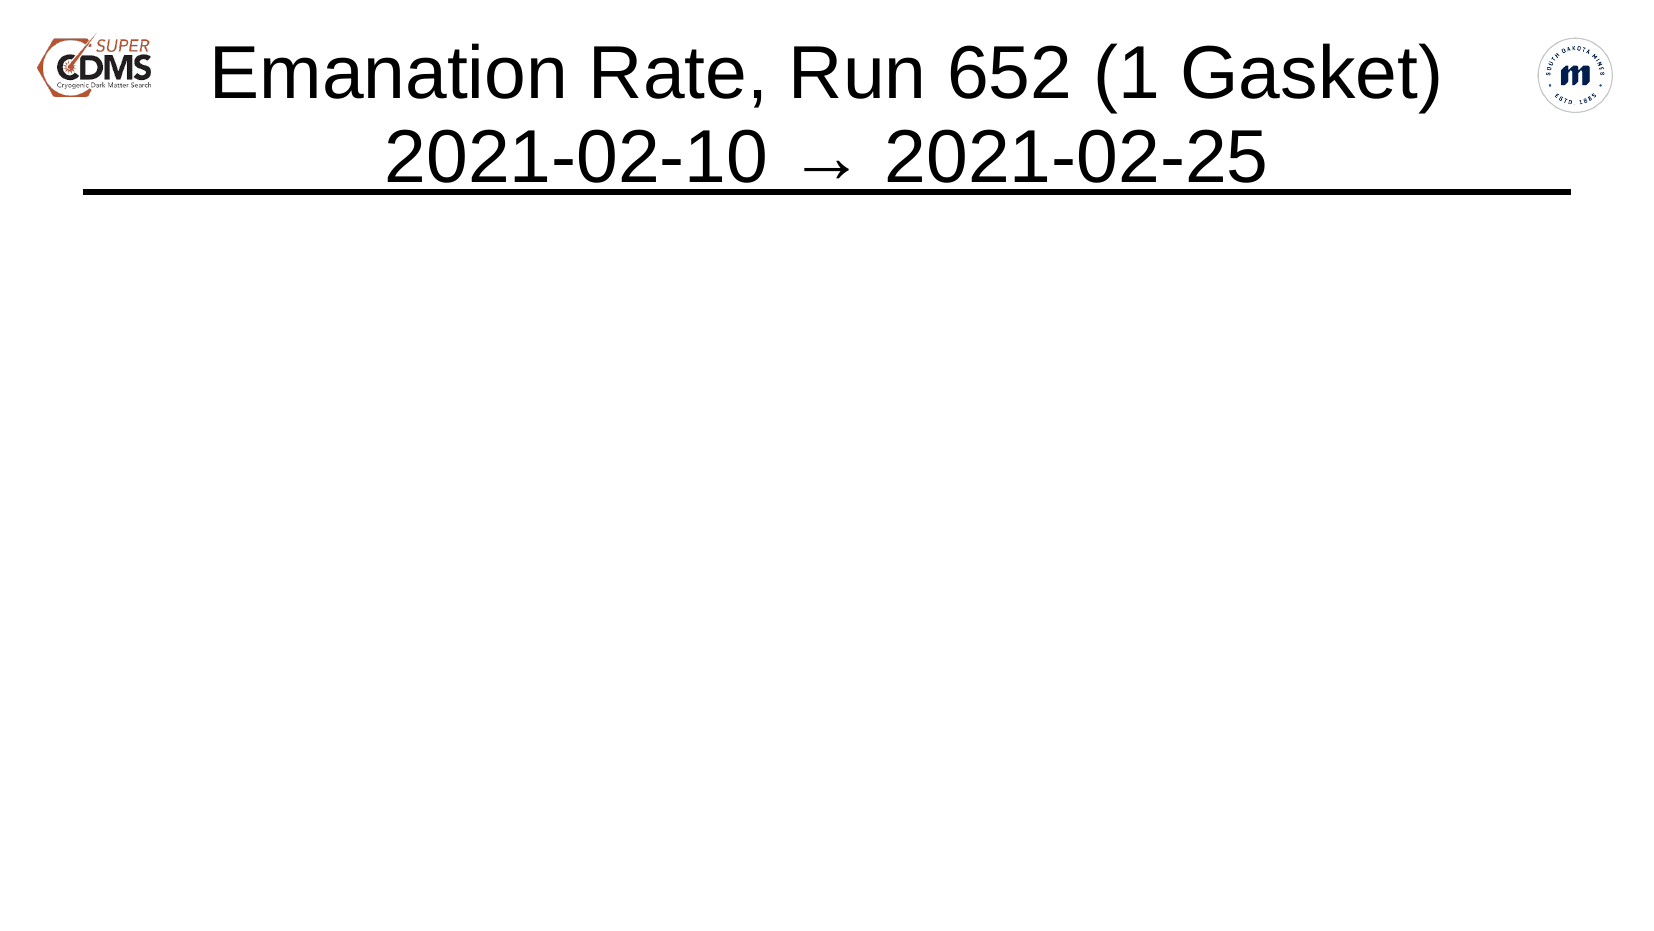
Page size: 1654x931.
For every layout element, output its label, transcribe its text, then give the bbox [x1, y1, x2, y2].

picture [37, 32, 151, 97]
picture [1571, 37, 1613, 113]
title Emanation Rate, Run 652 (1 Gasket) 2021-02-10 → 2021-02-25 [82, 37, 1571, 193]
